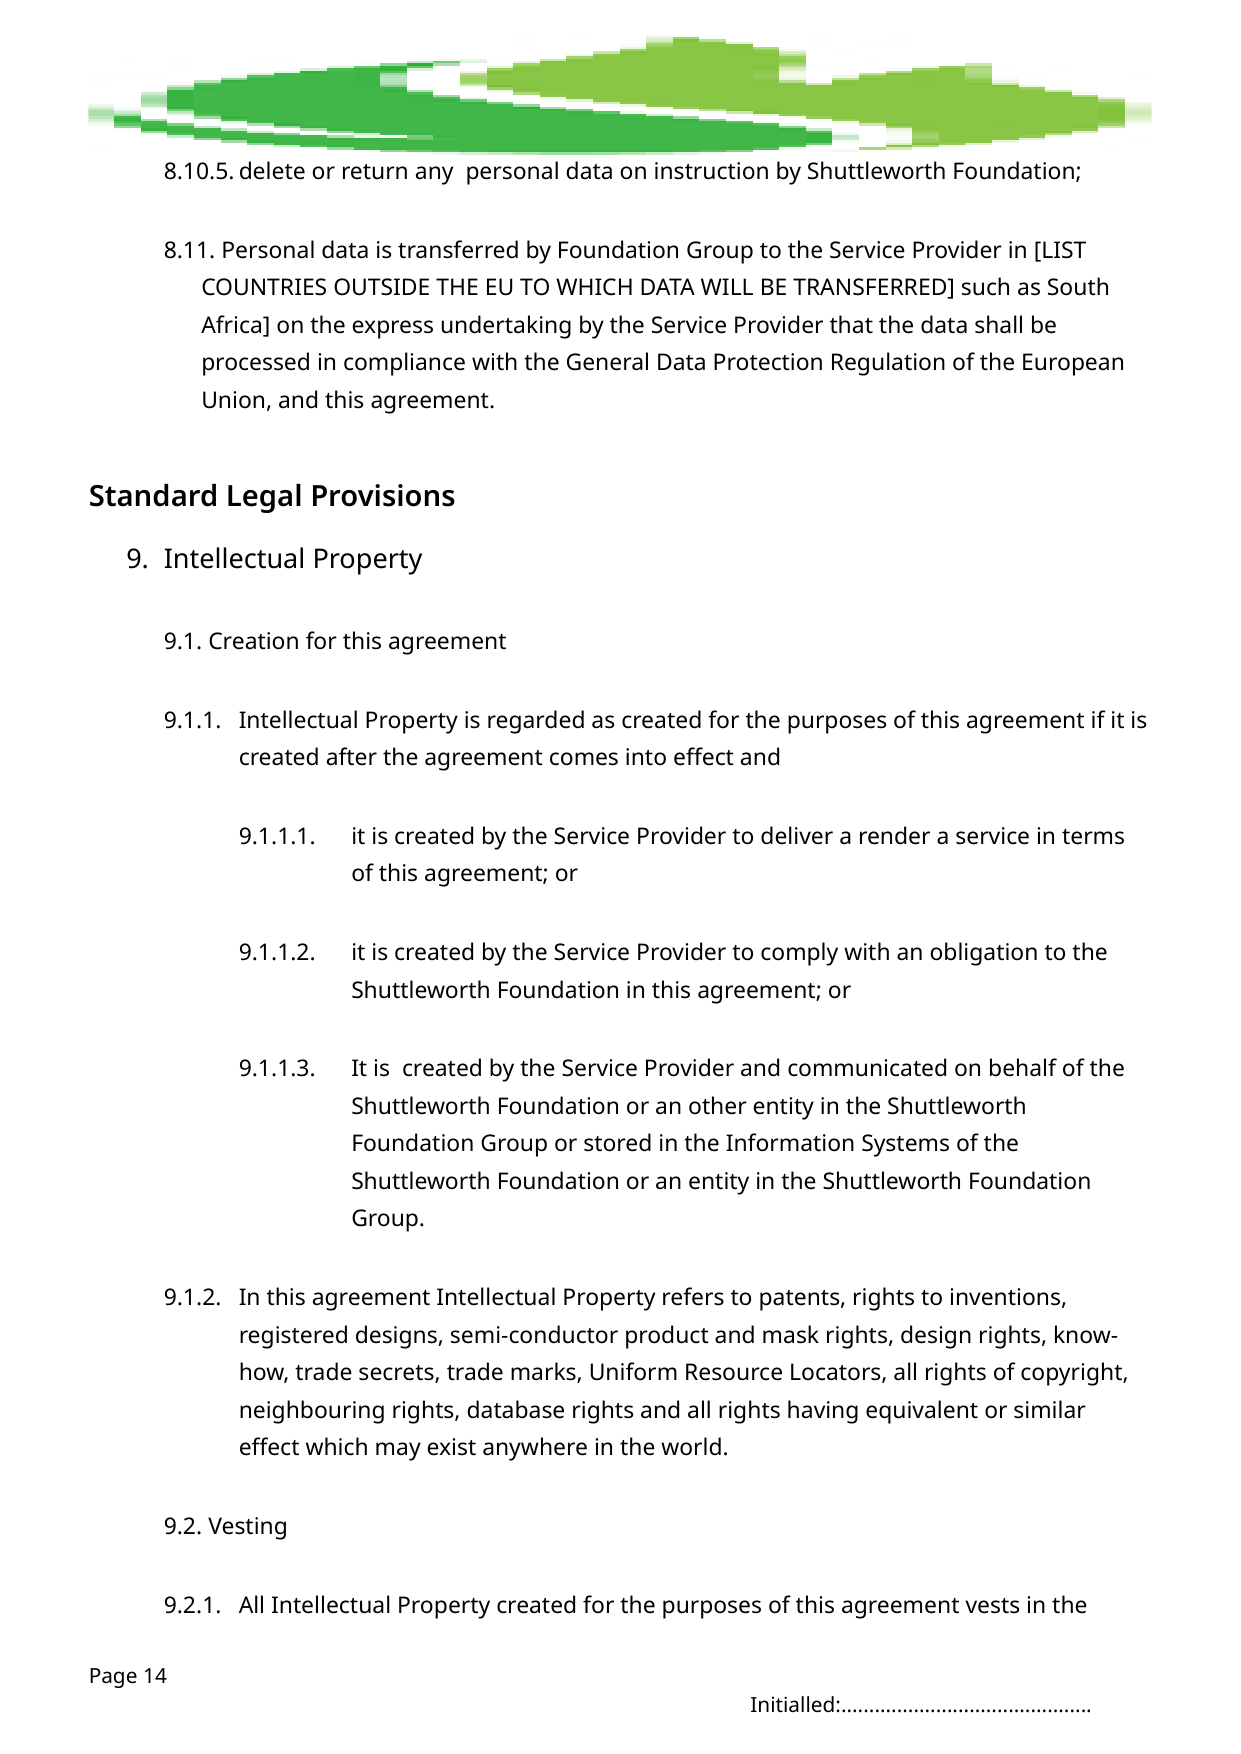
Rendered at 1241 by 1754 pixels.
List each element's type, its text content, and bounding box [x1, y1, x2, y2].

subtitle Intellectual Property is regarded as created for the purposes of this agreement if it is created after the agreement comes into effect and [163, 704, 1152, 772]
subtitle It is created by the Service Provider and communicated on behalf of the Shuttleworth Foundation or an other entity in the Shuttleworth Foundation Group or stored in the Information Systems of the Shuttleworth Foundation or an entity in the Shuttleworth Foundation Group. [238, 1052, 1152, 1234]
subtitle it is created by the Service Provider to comply with an obligation to the Shuttleworth Foundation in this agreement; or [238, 936, 1152, 1005]
subtitle Personal data is transferred by Foundation Group to the Service Provider in [LIST COUNTRIES OUTSIDE THE EU TO WHICH DATA WILL BE TRANSFERRED] such as South Africa] on the express undertaking by the Service Provider that the data shall be processed in compliance with the General Data Protection Regulation of the European Union, and this agreement. [163, 233, 1152, 415]
picture [88, 35, 1152, 155]
subtitle Creation for this agreement [163, 625, 1152, 656]
subtitle In this agreement Intellectual Property refers to patents, rights to inventions, registered designs, semi-conductor product and mask rights, design rights, know-how, trade secrets, trade marks, Uniform Resource Locators, all rights of copyright, neighbouring rights, database rights and all rights having equivalent or similar effect which may exist anywhere in the world. [163, 1281, 1152, 1462]
subtitle Standard Legal Provisions [88, 476, 1152, 515]
subtitle Vesting [163, 1510, 1152, 1541]
subtitle All Intellectual Property created for the purposes of this agreement vests in the [163, 1589, 1152, 1620]
subtitle it is created by the Service Provider to deliver a render a service in terms of this agreement; or [238, 820, 1152, 889]
subtitle delete or return any personal data on instruction by Shuttleworth Foundation; [163, 155, 1152, 186]
subtitle Intellectual Property [126, 539, 1152, 576]
